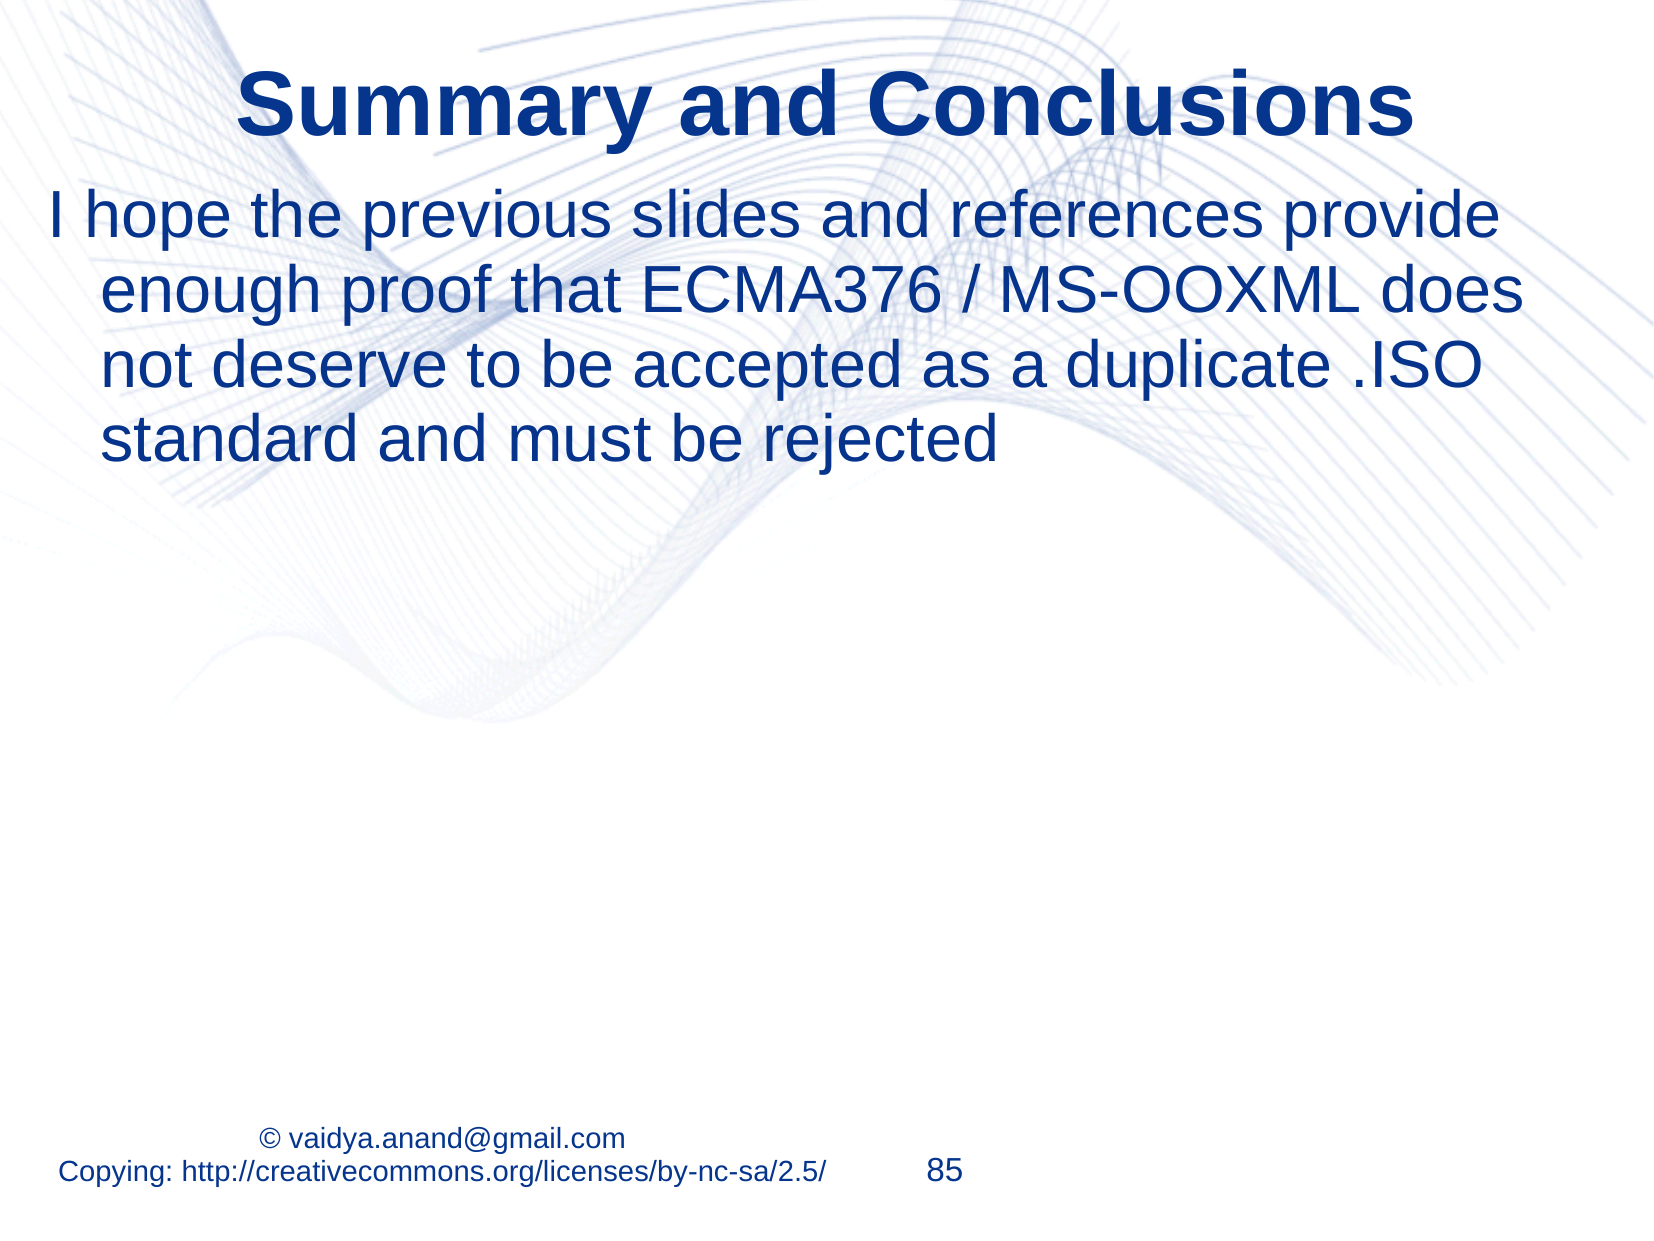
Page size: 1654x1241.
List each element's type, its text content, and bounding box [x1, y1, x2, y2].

list I hope the previous slides and references provide enough proof that ECMA376 / MS-OOXML does not deserve to be accepted as a duplicate .ISO standard and must be rejected [29, 177, 1625, 1108]
title Summary and Conclusions [29, 36, 1625, 170]
picture [0, 0, 1654, 1241]
